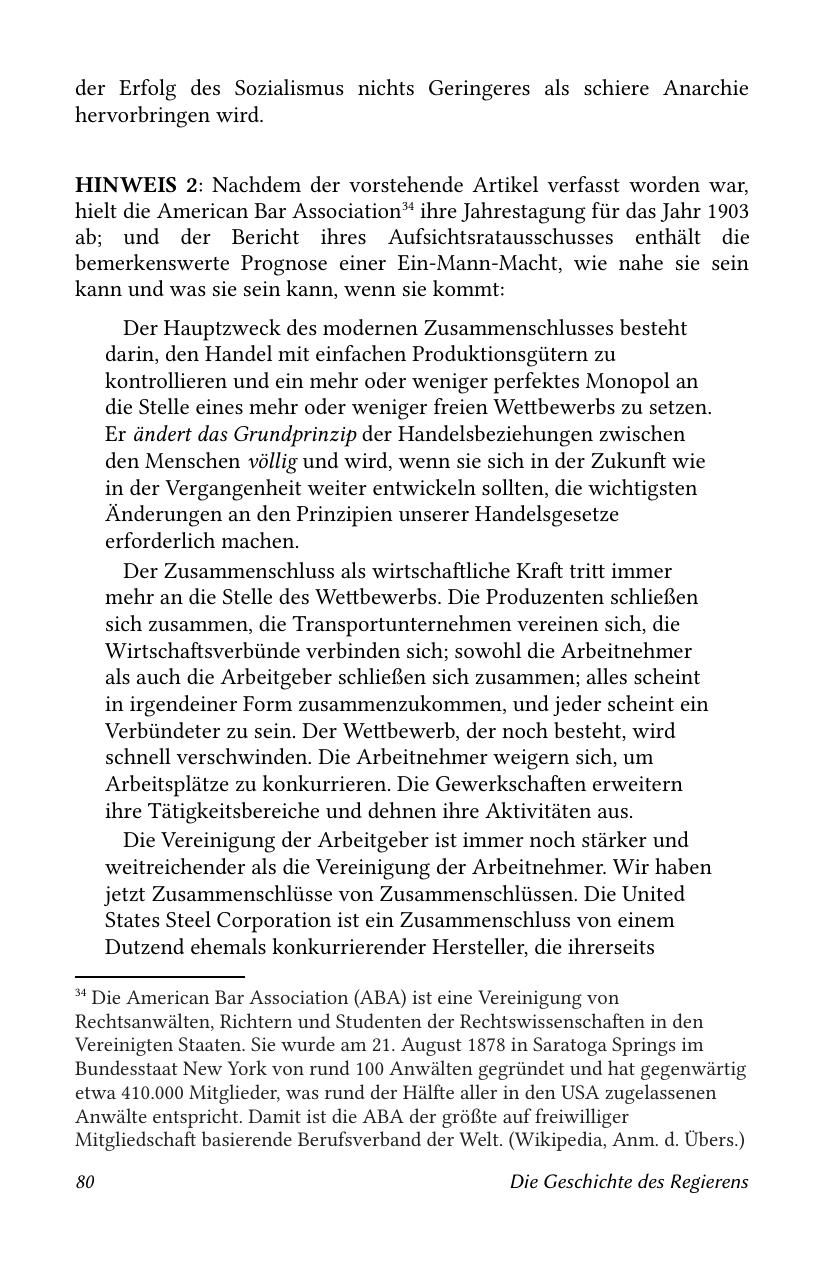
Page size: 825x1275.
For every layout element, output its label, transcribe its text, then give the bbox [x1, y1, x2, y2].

text Die Vereinigung der Arbeitgeber ist immer noch stärker und weitreichender als die Vereinigung der Arbeitnehmer. Wir haben jetzt Zusammenschlüsse von Zusammenschlüssen. Die United States Steel Corporation ist ein Zusammenschluss von einem Dutzend ehemals konkurrierender Hersteller, die ihrerseits [105, 827, 720, 960]
text Der Zusammenschluss als wirtschaftliche Kraft tritt immer mehr an die Stelle des Wettbewerbs. Die Produzenten schließen sich zusammen, die Transportunternehmen vereinen sich, die Wirtschaftsverbünde verbinden sich; sowohl die Arbeitnehmer als auch die Arbeitgeber schließen sich zusammen; alles scheint in irgendeiner Form zusammenzukommen, und jeder scheint ein Verbündeter zu sein. Der Wettbewerb, der noch besteht, wird schnell verschwinden. Die Arbeitnehmer weigern sich, um Arbeitsplätze zu konkurrieren. Die Gewerkschaften erweitern ihre Tätigkeitsbereiche und dehnen ihre Aktivitäten aus. [105, 557, 720, 824]
text Die American Bar Association (ABA) ist eine Vereinigung von Rechtsanwälten, Richtern und Studenten der Rechtswissenschaften in den Vereinigten Staaten. Sie wurde am 21. August 1878 in Saratoga Springs im Bundesstaat New York von rund 100 Anwälten gegründet und hat gegenwärtig etwa 410.000 Mitglieder, was rund der Hälfte aller in den USA zugelassenen Anwälte entspricht. Damit ist die ABA der größte auf freiwilliger Mitgliedschaft basierende Berufsverband der Welt. (Wikipedia, Anm. d. Übers.) [75, 986, 750, 1152]
text HINWEIS 2: Nachdem der vorstehende Artikel verfasst worden war, hielt die American Bar Association ihre Jahrestagung für das Jahr 1903 ab; und der Bericht ihres Aufsichtsratausschusses enthält die bemerkenswerte Prognose einer Ein-Mann-Macht, wie nahe sie sein kann und was sie sein kann, wenn sie kommt: [75, 172, 750, 302]
text der Erfolg des Sozialismus nichts Geringeres als schiere Anarchie hervorbringen wird. [75, 75, 750, 128]
text Der Hauptzweck des modernen Zusammenschlusses besteht darin, den Handel mit einfachen Produktionsgütern zu kontrollieren und ein mehr oder weniger perfektes Monopol an die Stelle eines mehr oder weniger freien Wettbewerbs zu setzen. Er ändert das Grundprinzip der Handelsbeziehungen zwischen den Menschen völlig und wird, wenn sie sich in der Zukunft wie in der Vergangenheit weiter entwickeln sollten, die wichtigsten Änderungen an den Prinzipien unserer Handelsgesetze erforderlich machen. [105, 314, 720, 554]
